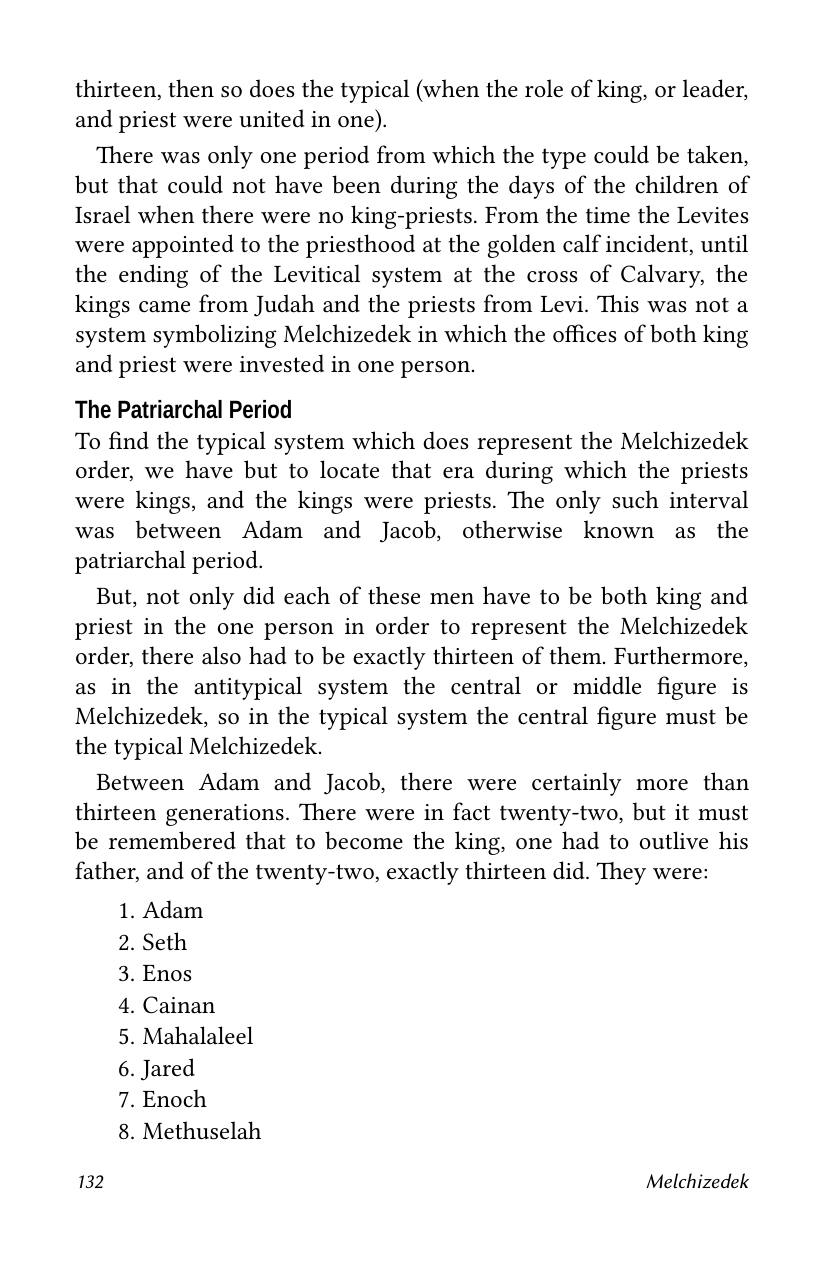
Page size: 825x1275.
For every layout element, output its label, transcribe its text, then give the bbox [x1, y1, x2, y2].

list Enos [135, 959, 750, 988]
list Seth [135, 928, 750, 956]
list Cainan [135, 991, 750, 1019]
list Jared [135, 1054, 750, 1082]
text Between Adam and Jacob, there were certainly more than thirteen generations. There were in fact twenty-two, but it must be remembered that to become the king, one had to outlive his father, and of the twenty-two, exactly thirteen did. They were: [75, 768, 750, 886]
list Enoch [135, 1086, 750, 1114]
list Mahalaleel [135, 1022, 750, 1051]
list Methuselah [135, 1117, 750, 1146]
text To find the typical system which does represent the Melchizedek order, we have but to locate that era during which the priests were kings, and the kings were priests. The only such interval was between Adam and Jacob, otherwise known as the patriarchal period. [75, 427, 750, 575]
text thirteen, then so does the typical (when the role of king, or leader, and priest were united in one). [75, 75, 750, 133]
subtitle The Patriarchal Period [75, 395, 750, 424]
text There was only one period from which the type could be taken, but that could not have been during the days of the children of Israel when there were no king-priests. From the time the Levites were appointed to the priesthood at the golden calf incident, until the ending of the Levitical system at the cross of Calvary, the kings came from Judah and the priests from Levi. This was not a system symbolizing Melchizedek in which the offices of both king and priest were invested in one person. [75, 141, 750, 379]
text But, not only did each of these men have to be both king and priest in the one person in order to represent the Melchizedek order, there also had to be exactly thirteen of them. Furthermore, as in the antitypical system the central or middle figure is Melchizedek, so in the typical system the central figure must be the typical Melchizedek. [75, 582, 750, 760]
list Adam [135, 896, 750, 925]
